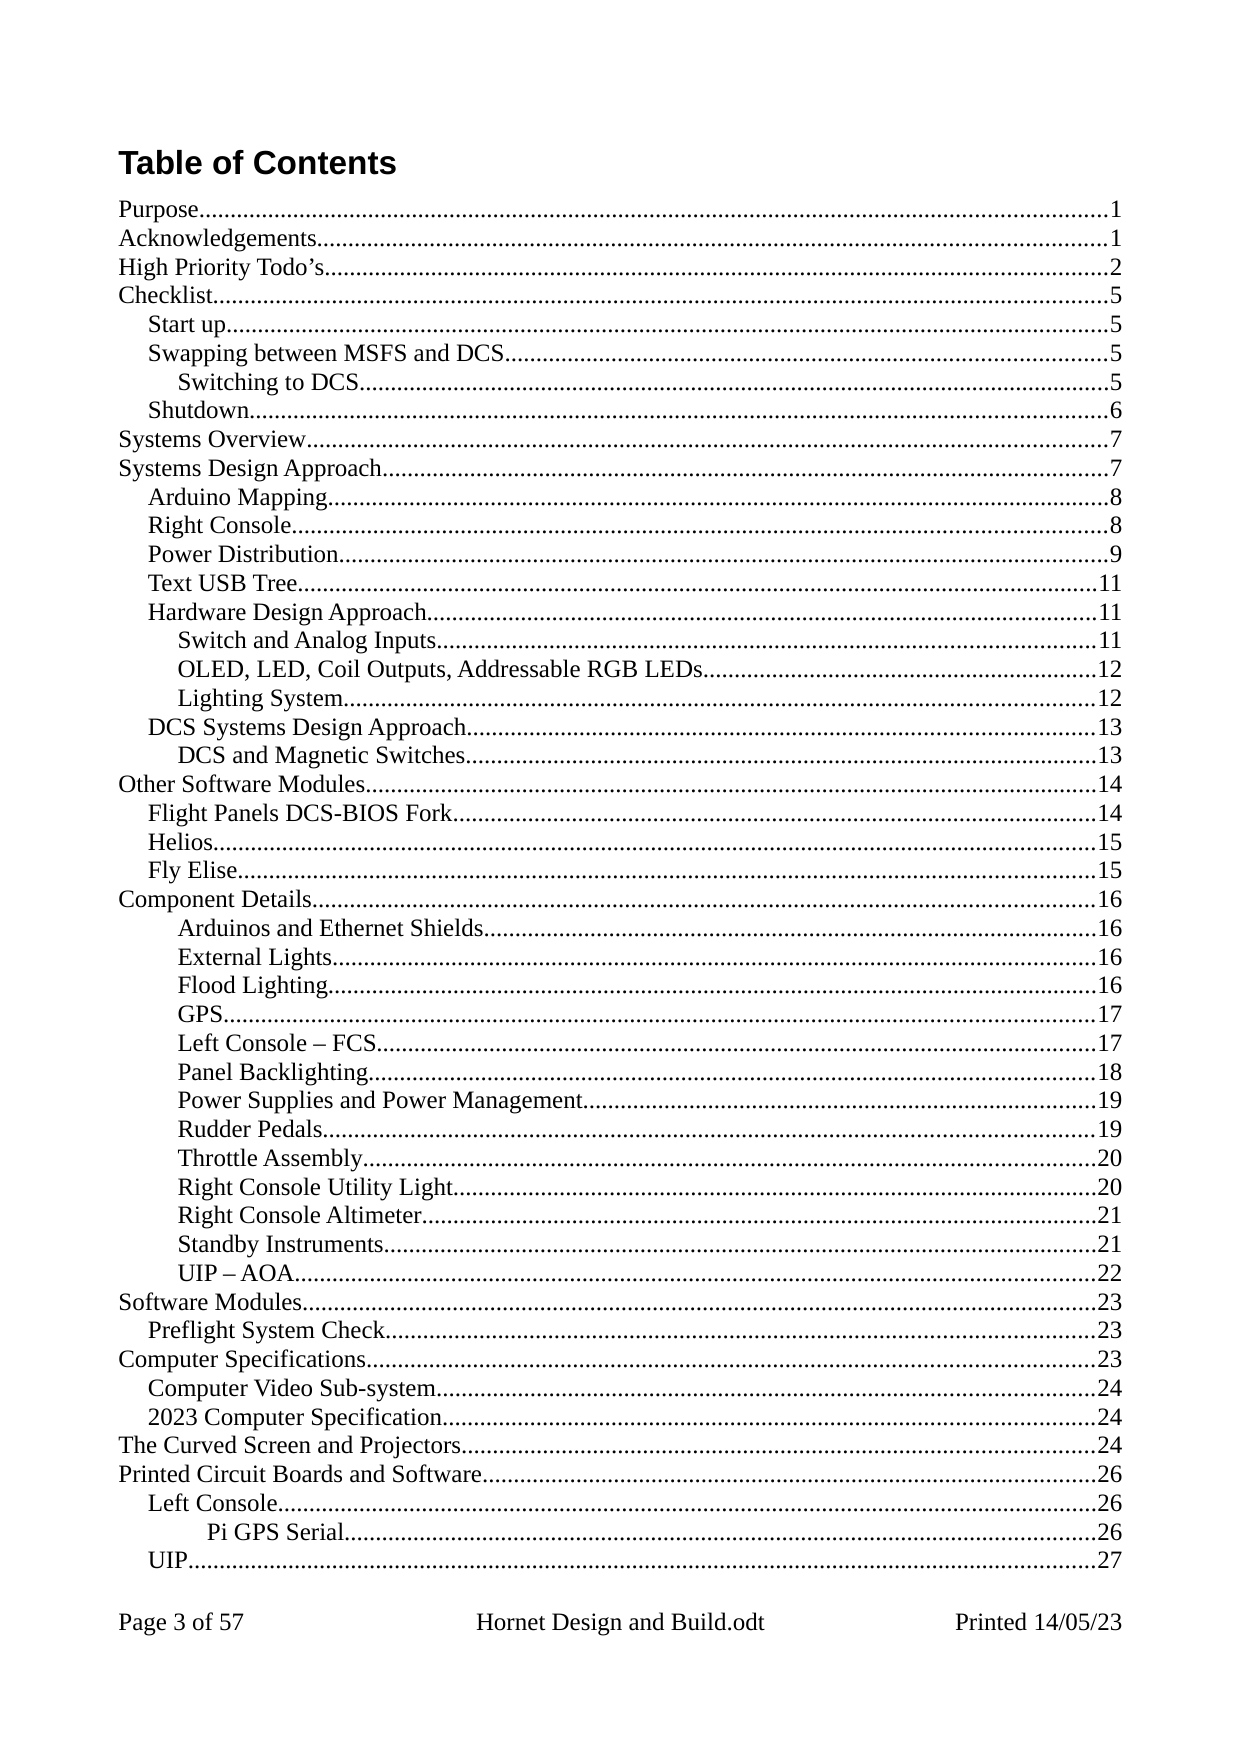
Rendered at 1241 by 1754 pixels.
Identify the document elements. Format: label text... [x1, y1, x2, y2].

text Acknowledgements 1 [118, 223, 1122, 252]
text The Curved Screen and Projectors 24 [118, 1430, 1122, 1459]
text Checklist 5 [118, 280, 1122, 309]
text Component Details 16 [118, 884, 1122, 913]
text Flight Panels DCS-BIOS Fork 14 [148, 798, 1122, 827]
text Start up 5 [148, 309, 1122, 338]
text Switching to DCS 5 [177, 367, 1122, 395]
text Arduinos and Ethernet Shields 16 [177, 913, 1122, 942]
text DCS and Magnetic Switches 13 [177, 740, 1122, 769]
text Arduino Mapping 8 [148, 482, 1122, 510]
text High Priority Todo’s 2 [118, 252, 1122, 280]
text Left Console 26 [148, 1488, 1122, 1517]
text Right Console Utility Light 20 [177, 1172, 1122, 1200]
text Panel Backlighting 18 [177, 1057, 1122, 1085]
text Purpose 1 [118, 194, 1122, 223]
text Swapping between MSFS and DCS 5 [148, 338, 1122, 367]
text Lighting System 12 [177, 683, 1122, 712]
text External Lights 16 [177, 942, 1122, 970]
subtitle Table of Contents [118, 143, 1122, 182]
text UIP 27 [148, 1545, 1122, 1574]
text Hardware Design Approach 11 [148, 597, 1122, 625]
text Power Distribution 9 [148, 539, 1122, 568]
text Computer Specifications 23 [118, 1344, 1122, 1373]
text Helios 15 [148, 827, 1122, 855]
text OLED, LED, Coil Outputs, Addressable RGB LEDs 12 [177, 654, 1122, 683]
text Switch and Analog Inputs 11 [177, 625, 1122, 654]
text DCS Systems Design Approach 13 [148, 712, 1122, 740]
text Flood Lighting 16 [177, 970, 1122, 999]
text Other Software Modules 14 [118, 769, 1122, 798]
text Power Supplies and Power Management 19 [177, 1085, 1122, 1114]
text Systems Design Approach 7 [118, 453, 1122, 482]
text Right Console 8 [148, 510, 1122, 539]
text Systems Overview 7 [118, 424, 1122, 453]
text Shutdown 6 [148, 395, 1122, 424]
text Computer Video Sub-system 24 [148, 1373, 1122, 1402]
text Printed Circuit Boards and Software 26 [118, 1459, 1122, 1488]
text GPS 17 [177, 999, 1122, 1028]
text Right Console Altimeter 21 [177, 1200, 1122, 1229]
text Rudder Pedals 19 [177, 1114, 1122, 1143]
text Preflight System Check 23 [148, 1315, 1122, 1344]
text Text USB Tree 11 [148, 568, 1122, 597]
text Pi GPS Serial 26 [207, 1517, 1122, 1545]
text 2023 Computer Specification 24 [148, 1402, 1122, 1430]
text Left Console – FCS 17 [177, 1028, 1122, 1057]
text Software Modules 23 [118, 1287, 1122, 1315]
text Standby Instruments 21 [177, 1229, 1122, 1258]
text Fly Elise 15 [148, 855, 1122, 884]
text Throttle Assembly 20 [177, 1143, 1122, 1172]
text UIP – AOA 22 [177, 1258, 1122, 1287]
